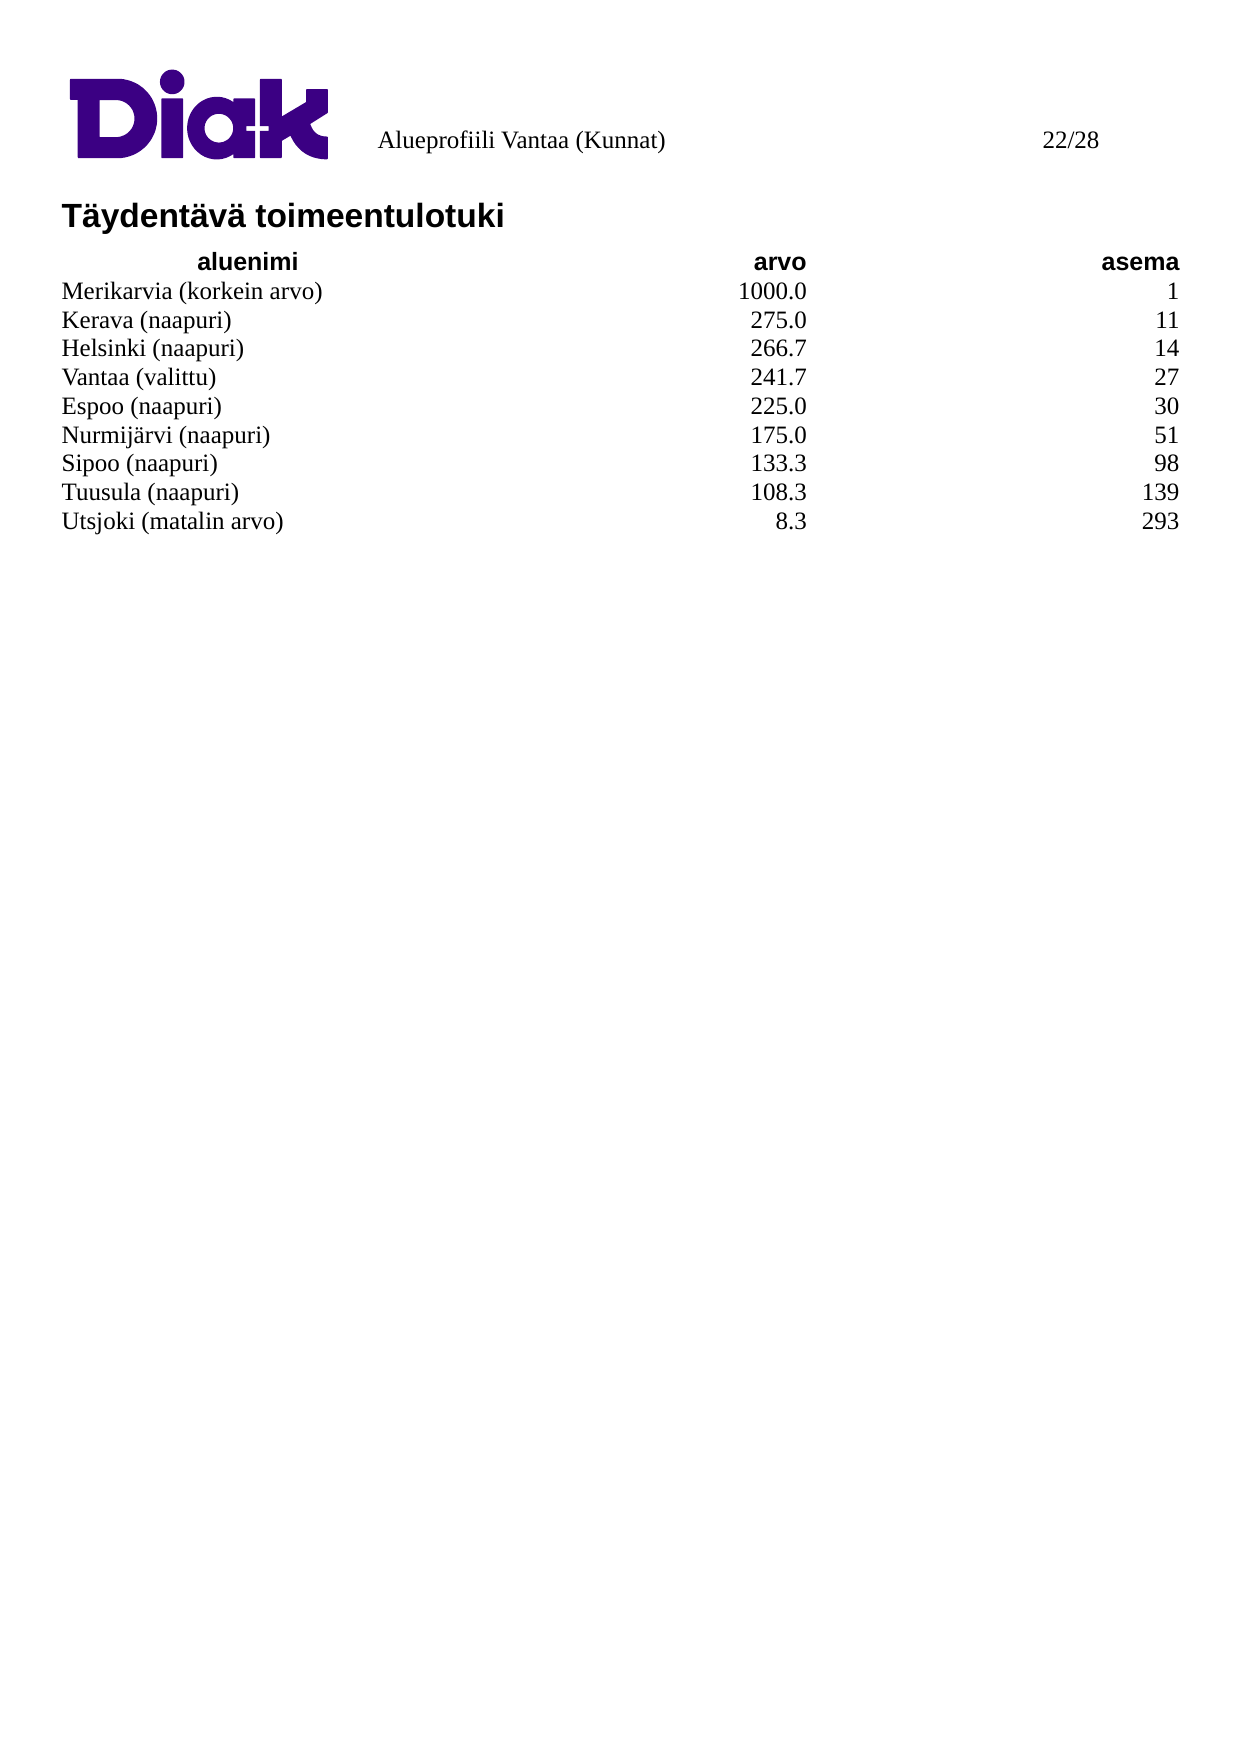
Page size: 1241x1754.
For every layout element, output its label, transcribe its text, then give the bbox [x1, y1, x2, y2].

table_cell Tuusula (naapuri) [61, 477, 434, 506]
table_header aluenimi [61, 247, 434, 276]
table_cell 14 [806, 334, 1179, 362]
table_cell 1000.0 [434, 276, 806, 305]
table_cell 275.0 [434, 305, 806, 333]
table_cell 241.7 [434, 362, 806, 391]
table_cell 175.0 [434, 420, 806, 448]
table_cell 27 [806, 362, 1179, 391]
table_cell 133.3 [434, 449, 806, 477]
table_cell 108.3 [434, 477, 806, 506]
table_header asema [806, 247, 1179, 276]
table_cell Espoo (naapuri) [61, 391, 434, 420]
table_cell Sipoo (naapuri) [61, 449, 434, 477]
table_cell 11 [806, 305, 1179, 333]
table_cell Kerava (naapuri) [61, 305, 434, 333]
table_cell 139 [806, 477, 1179, 506]
table_cell 98 [806, 449, 1179, 477]
table_cell Helsinki (naapuri) [61, 334, 434, 362]
table_header arvo [434, 247, 806, 276]
table_cell Nurmijärvi (naapuri) [61, 420, 434, 448]
table_cell 225.0 [434, 391, 806, 420]
subtitle Täydentävä toimeentulotuki [61, 196, 1179, 235]
table_cell 8.3 [434, 506, 806, 535]
table_cell 51 [806, 420, 1179, 448]
table_cell Merikarvia (korkein arvo) [61, 276, 434, 305]
table_cell 293 [806, 506, 1179, 535]
table_cell 30 [806, 391, 1179, 420]
table_cell Utsjoki (matalin arvo) [61, 506, 434, 535]
table_cell 266.7 [434, 334, 806, 362]
table_cell Vantaa (valittu) [61, 362, 434, 391]
table_cell 1 [806, 276, 1179, 305]
